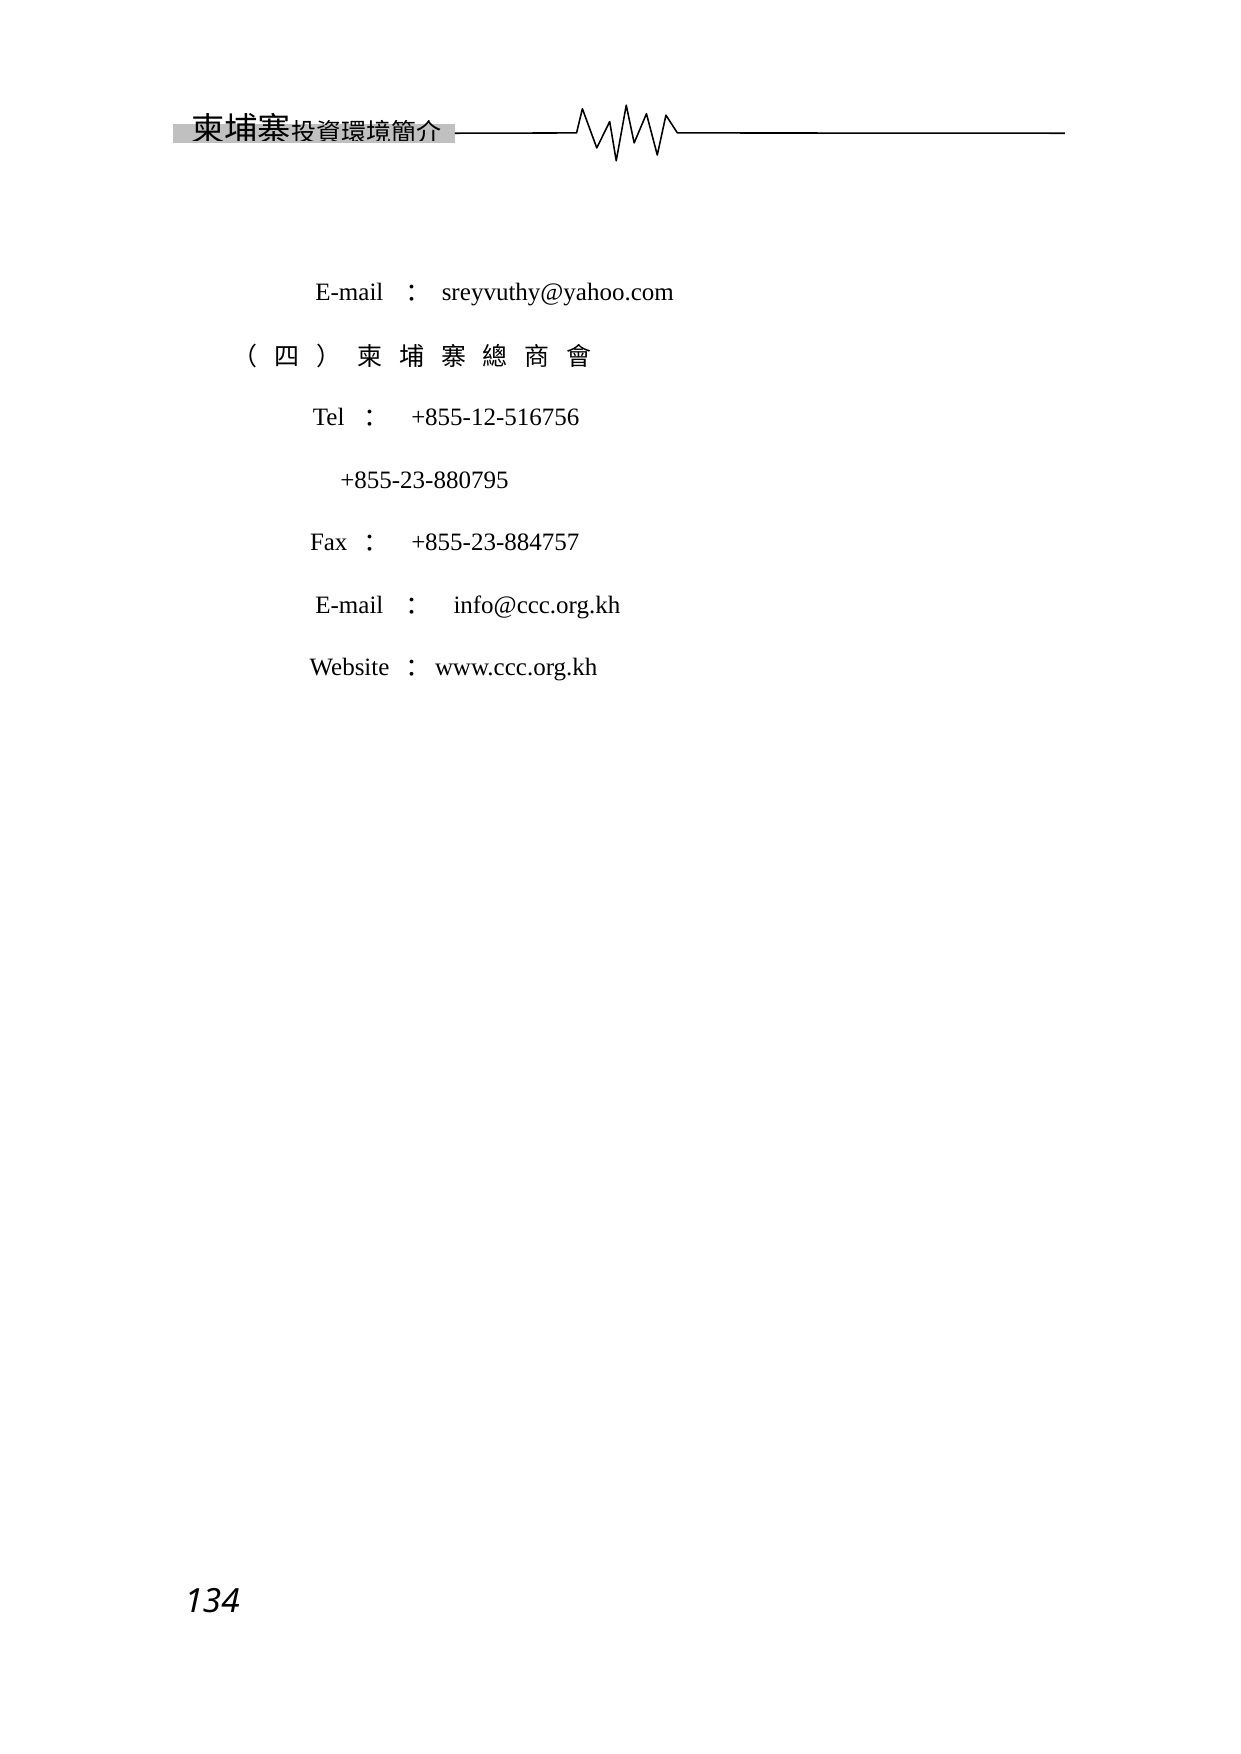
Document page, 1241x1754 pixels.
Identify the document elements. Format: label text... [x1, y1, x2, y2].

text Tel：+855-12-516756 [281, 375, 1058, 438]
text Fax：+855-23-884757 [281, 500, 1058, 563]
text （四）柬埔寨總商會 [207, 313, 1058, 375]
text Website：www.ccc.org.kh [281, 625, 1058, 688]
text E-mail：sreyvuthy@yahoo.com [281, 250, 1058, 313]
text E-mail：info@ccc.org.kh [281, 563, 1058, 625]
text +855-23-880795 [281, 438, 1058, 500]
